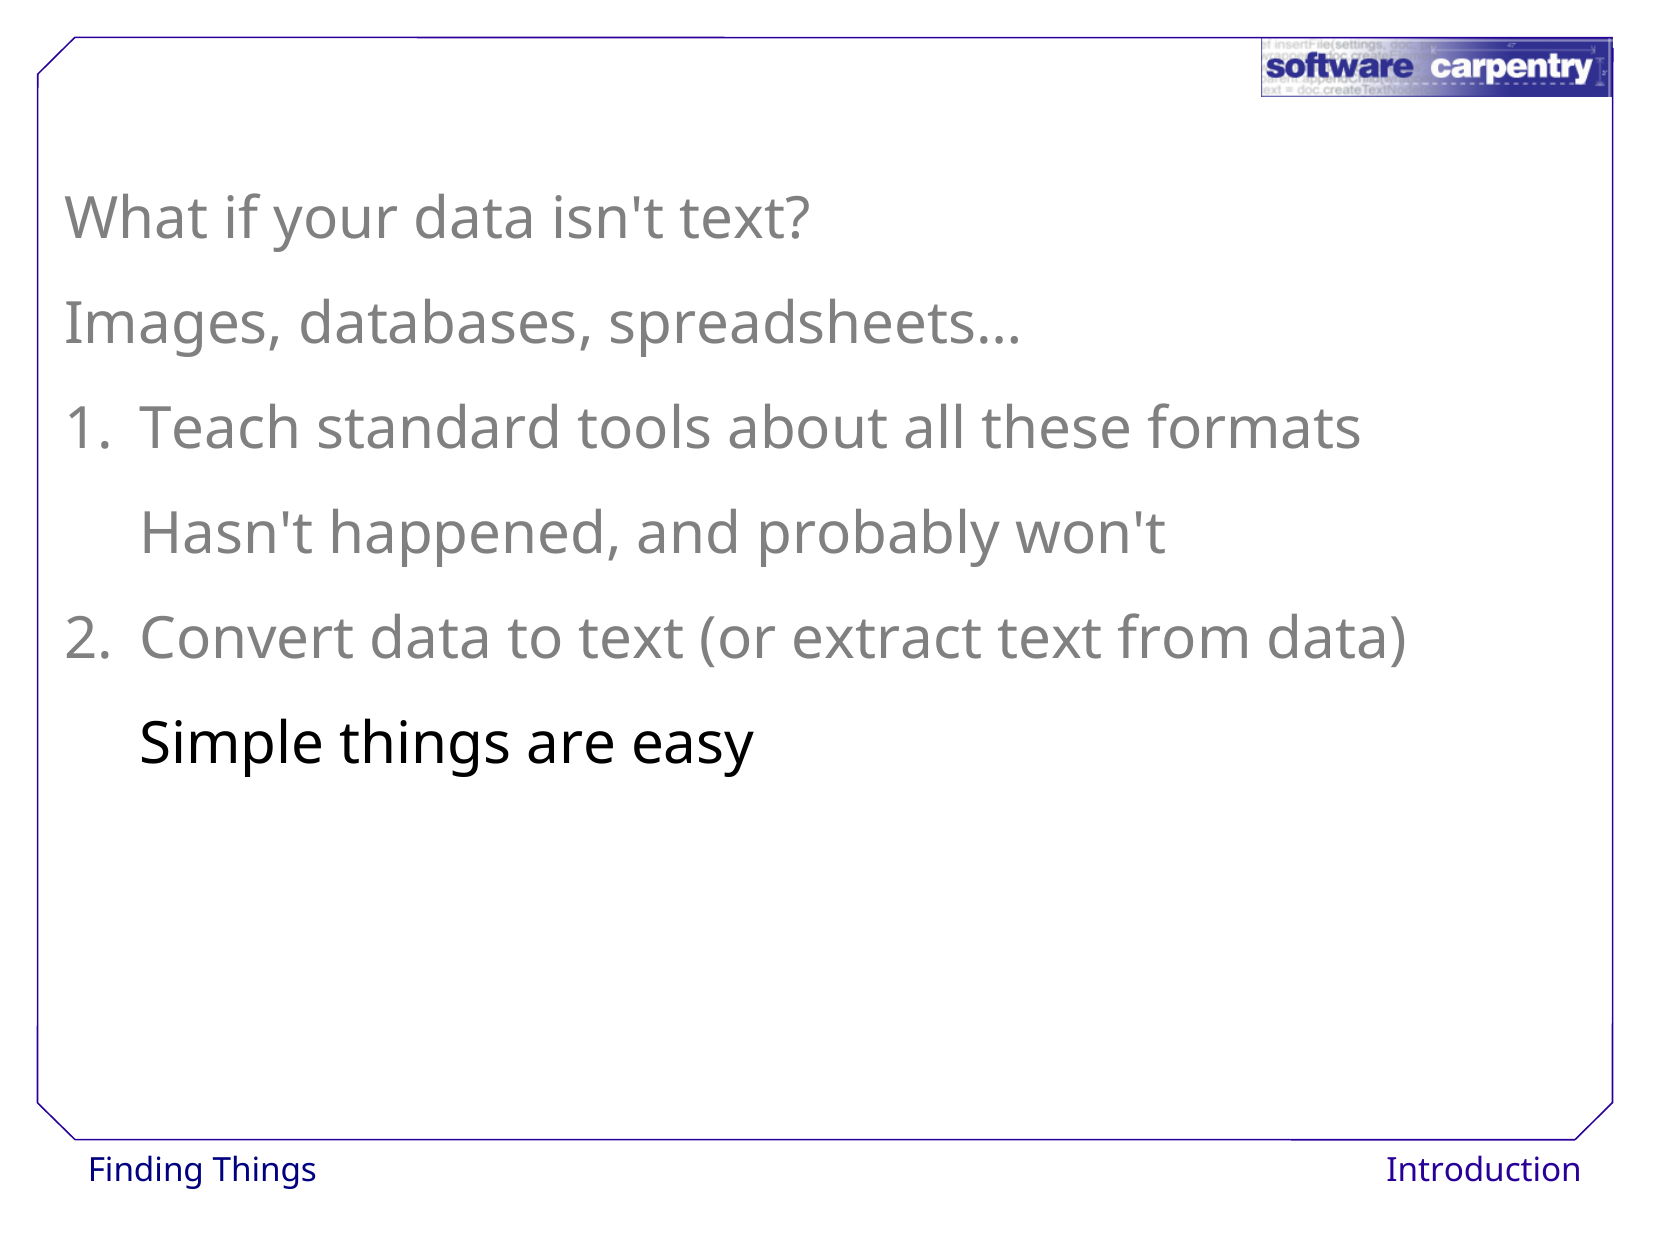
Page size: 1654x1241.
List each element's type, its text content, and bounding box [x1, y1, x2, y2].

text_box What if your data isn't text? Images, databases, spreadsheets… 1. Teach standard tools about all these formats Hasn't happened, and probably won't 2. Convert data to text (or extract text from data) Simple things are easy [49, 137, 1572, 784]
picture [1261, 39, 1613, 97]
